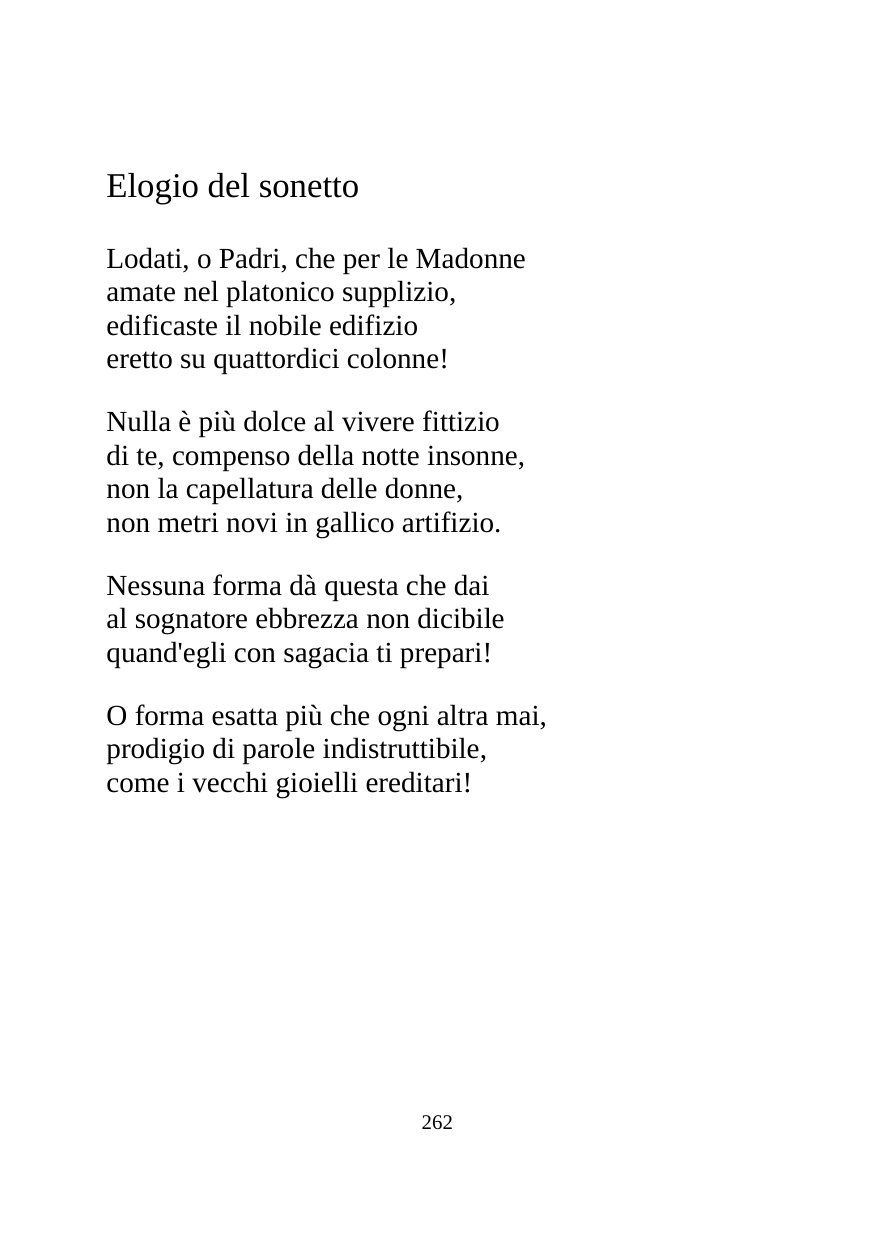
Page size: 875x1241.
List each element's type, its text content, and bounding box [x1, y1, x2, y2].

text Lodati, o Padri, che per le Madonne [106, 241, 768, 274]
text O forma esatta più che ogni altra mai, [106, 698, 768, 732]
text al sognatore ebbrezza non dicibile [106, 602, 768, 635]
text di te, compenso della notte insonne, [106, 438, 768, 471]
text come i vecchi gioielli ereditari! [106, 765, 768, 799]
text non la capellatura delle donne, [106, 471, 768, 505]
text non metri novi in gallico artifizio. [106, 505, 768, 538]
text quand'egli con sagacia ti prepari! [106, 635, 768, 669]
text eretto su quattordici colonne! [106, 341, 768, 375]
text Nulla è più dolce al vivere fittizio [106, 404, 768, 438]
text amate nel platonico supplizio, [106, 274, 768, 308]
text edificaste il nobile edifizio [106, 308, 768, 341]
text prodigio di parole indistruttibile, [106, 732, 768, 765]
subtitle Elogio del sonetto [106, 165, 768, 205]
text Nessuna forma dà questa che dai [106, 568, 768, 602]
